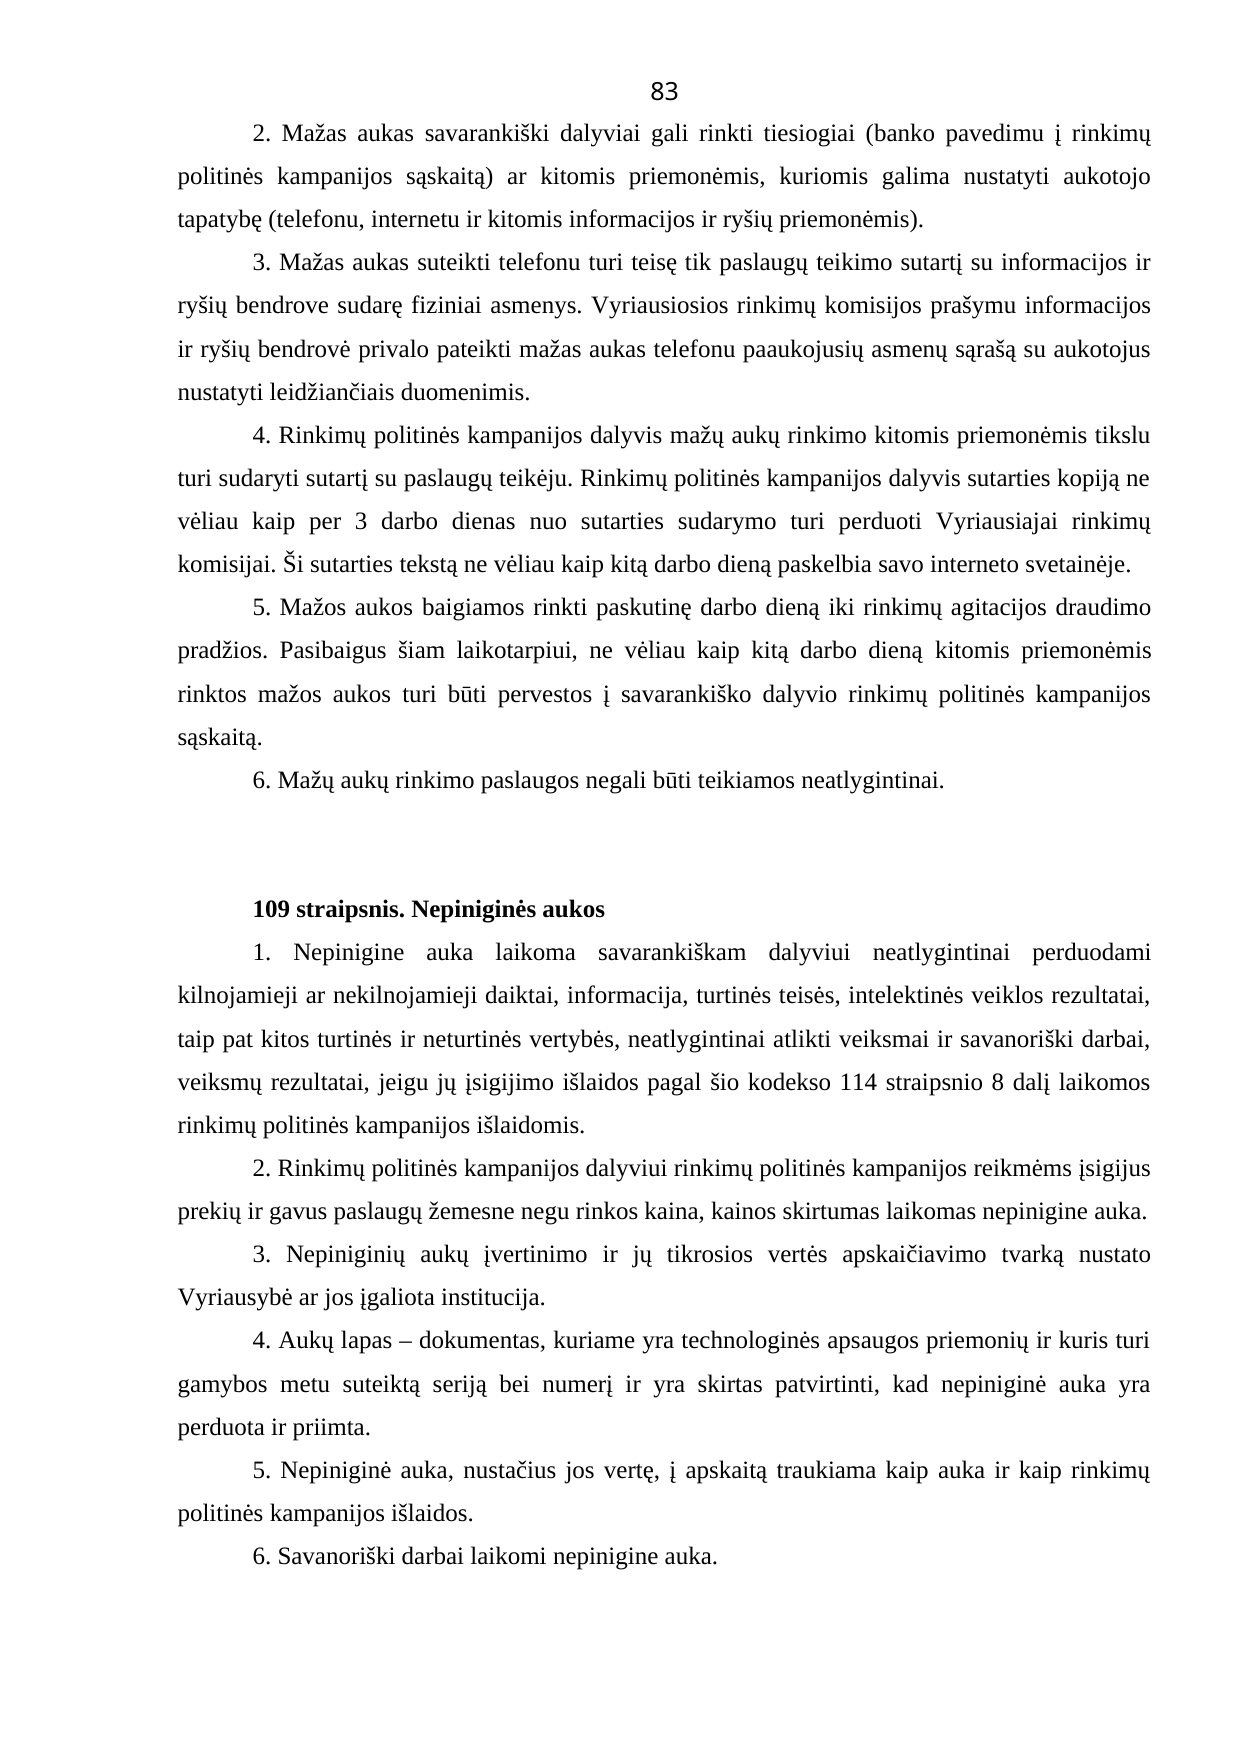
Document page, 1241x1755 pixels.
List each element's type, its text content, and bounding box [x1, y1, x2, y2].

text 2. Mažas aukas savarankiški dalyviai gali rinkti tiesiogiai (banko pavedimu į rinkimų politinės kampanijos sąskaitą) ar kitomis priemonėmis, kuriomis galima nustatyti aukotojo tapatybę (telefonu, internetu ir kitomis informacijos ir ryšių priemonėmis). [177, 118, 1152, 233]
text 2. Rinkimų politinės kampanijos dalyviui rinkimų politinės kampanijos reikmėms įsigijus prekių ir gavus paslaugų žemesne negu rinkos kaina, kainos skirtumas laikomas nepinigine auka. [177, 1153, 1152, 1225]
text 6. Savanoriški darbai laikomi nepinigine auka. [177, 1541, 1152, 1570]
text 3. Nepiniginių aukų įvertinimo ir jų tikrosios vertės apskaičiavimo tvarką nustato Vyriausybė ar jos įgaliota institucija. [177, 1239, 1152, 1311]
text 109 straipsnis. Nepiniginės aukos [177, 894, 1152, 923]
text 1. Nepinigine auka laikoma savarankiškam dalyviui neatlygintinai perduodami kilnojamieji ar nekilnojamieji daiktai, informacija, turtinės teisės, intelektinės veiklos rezultatai, taip pat kitos turtinės ir neturtinės vertybės, neatlygintinai atlikti veiksmai ir savanoriški darbai, veiksmų rezultatai, jeigu jų įsigijimo išlaidos pagal šio kodekso 114 straipsnio 8 dalį laikomos rinkimų politinės kampanijos išlaidomis. [177, 937, 1152, 1139]
text 6. Mažų aukų rinkimo paslaugos negali būti teikiamos neatlygintinai. [177, 765, 1152, 794]
text 5. Nepiniginė auka, nustačius jos vertę, į apskaitą traukiama kaip auka ir kaip rinkimų politinės kampanijos išlaidos. [177, 1455, 1152, 1527]
text 3. Mažas aukas suteikti telefonu turi teisę tik paslaugų teikimo sutartį su informacijos ir ryšių bendrove sudarę fiziniai asmenys. Vyriausiosios rinkimų komisijos prašymu informacijos ir ryšių bendrovė privalo pateikti mažas aukas telefonu paaukojusių asmenų sąrašą su aukotojus nustatyti leidžiančiais duomenimis. [177, 247, 1152, 406]
text 4. Rinkimų politinės kampanijos dalyvis mažų aukų rinkimo kitomis priemonėmis tikslu turi sudaryti sutartį su paslaugų teikėju. Rinkimų politinės kampanijos dalyvis sutarties kopiją ne vėliau kaip per 3 darbo dienas nuo sutarties sudarymo turi perduoti Vyriausiajai rinkimų komisijai. Ši sutarties tekstą ne vėliau kaip kitą darbo dieną paskelbia savo interneto svetainėje. [177, 420, 1152, 578]
text 4. Aukų lapas – dokumentas, kuriame yra technologinės apsaugos priemonių ir kuris turi gamybos metu suteiktą seriją bei numerį ir yra skirtas patvirtinti, kad nepiniginė auka yra perduota ir priimta. [177, 1326, 1152, 1441]
text 5. Mažos aukos baigiamos rinkti paskutinę darbo dieną iki rinkimų agitacijos draudimo pradžios. Pasibaigus šiam laikotarpiui, ne vėliau kaip kitą darbo dieną kitomis priemonėmis rinktos mažos aukos turi būti pervestos į savarankiško dalyvio rinkimų politinės kampanijos sąskaitą. [177, 592, 1152, 751]
